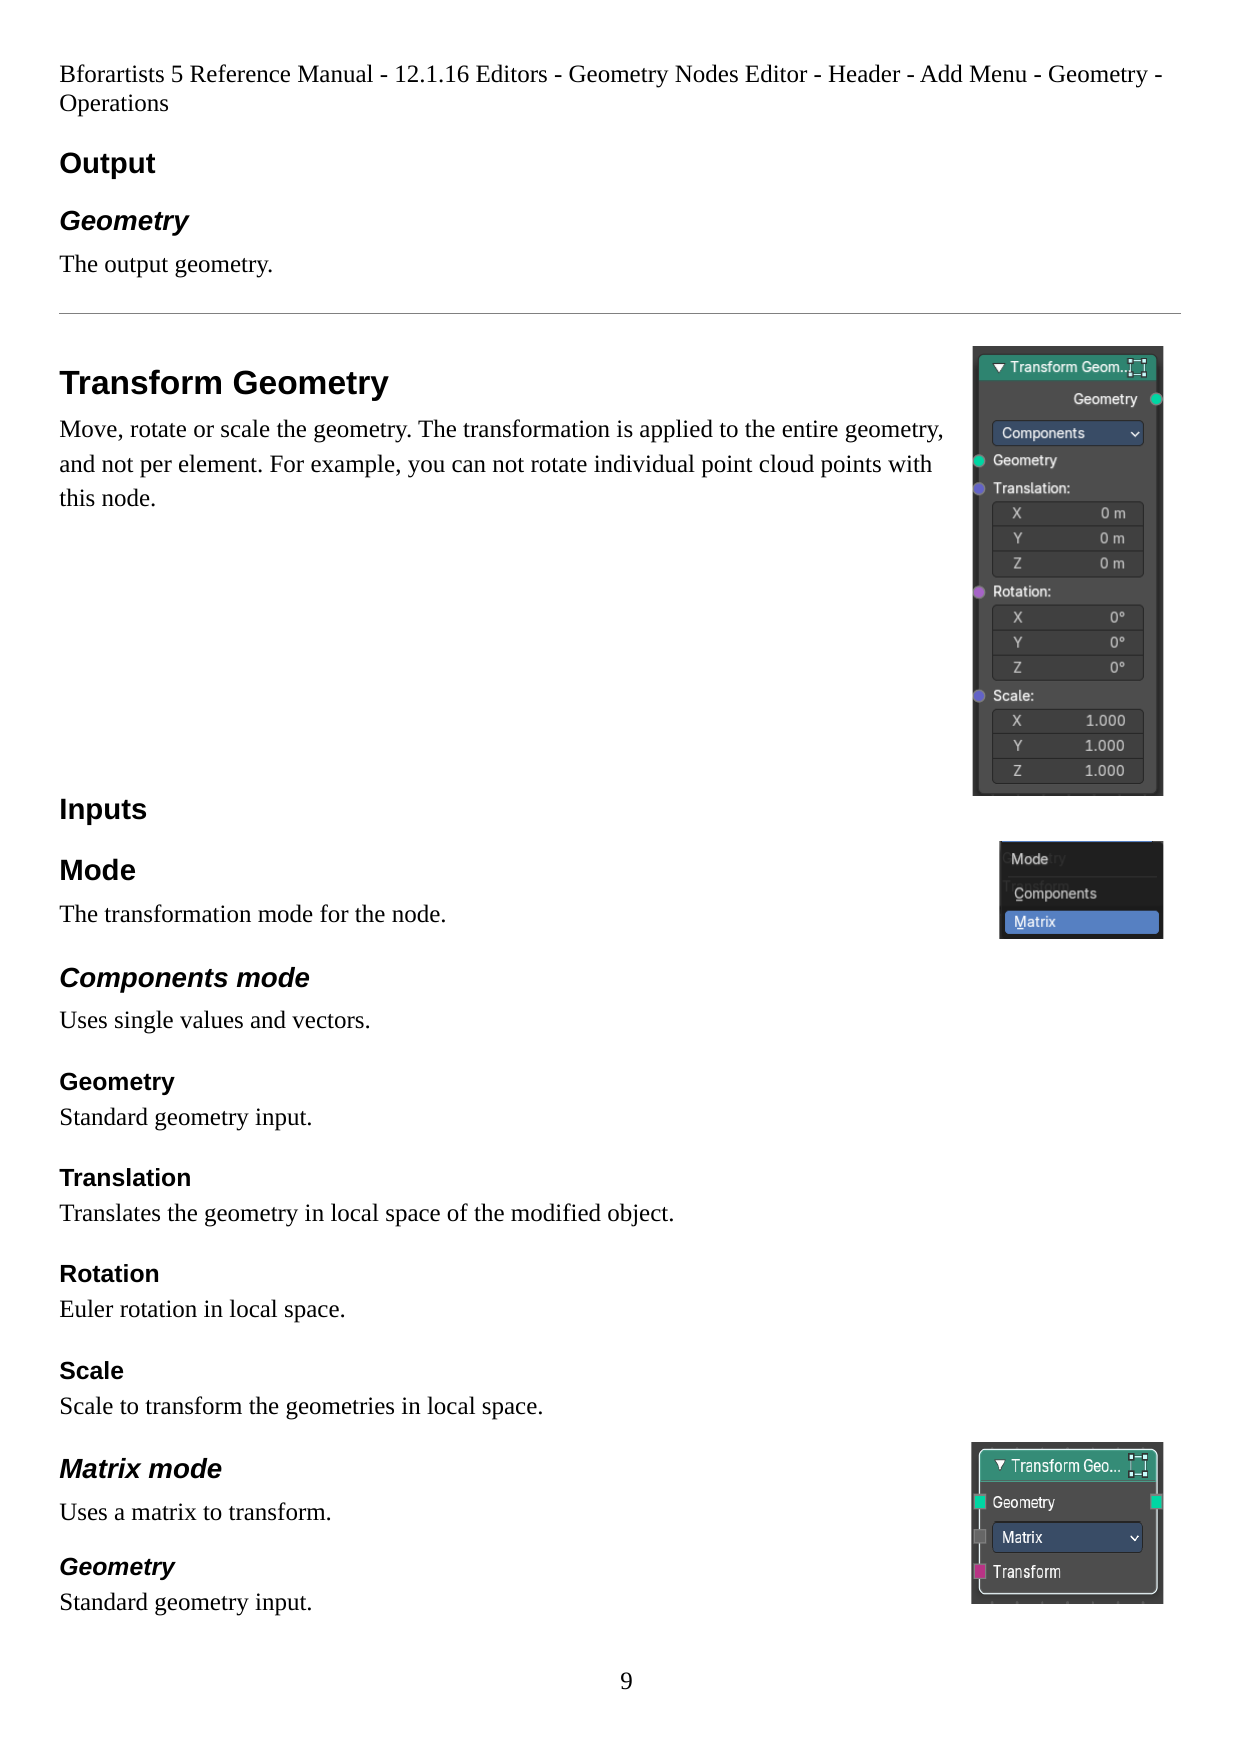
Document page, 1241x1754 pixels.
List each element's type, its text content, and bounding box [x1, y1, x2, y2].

subtitle Transform Geometry [59, 363, 972, 402]
subtitle Geometry [59, 205, 1181, 237]
text Scale to transform the geometries in local space. [59, 1391, 1181, 1419]
subtitle [1164, 1552, 1181, 1581]
subtitle Rotation [59, 1259, 1181, 1288]
picture [999, 841, 1164, 939]
subtitle [1164, 1452, 1181, 1484]
subtitle Mode [59, 853, 999, 887]
text Standard geometry input. [59, 1587, 1181, 1616]
text Uses a matrix to transform. [59, 1497, 971, 1525]
subtitle Output [59, 146, 1181, 180]
text The transformation mode for the node. [59, 899, 999, 928]
subtitle Geometry [59, 1067, 1181, 1095]
text Move, rotate or scale the geometry. The transformation is applied to the entire geometry, and not per element. For example, you can not rotate individual point cloud points with this node. [59, 414, 972, 512]
picture [972, 346, 1164, 796]
subtitle Components mode [59, 961, 1181, 993]
subtitle Translation [59, 1163, 1181, 1192]
subtitle [1164, 853, 1181, 887]
picture [971, 1442, 1164, 1604]
subtitle Geometry [59, 1552, 971, 1581]
text The output geometry. [59, 249, 1181, 278]
subtitle Scale [59, 1356, 1181, 1384]
text Translates the geometry in local space of the modified object. [59, 1198, 1181, 1227]
subtitle [1164, 363, 1181, 402]
subtitle Matrix mode [59, 1452, 971, 1484]
text Euler rotation in local space. [59, 1294, 1181, 1323]
text Uses single values and vectors. [59, 1005, 1181, 1034]
subtitle Inputs [59, 792, 1181, 826]
text Standard geometry input. [59, 1102, 1181, 1130]
